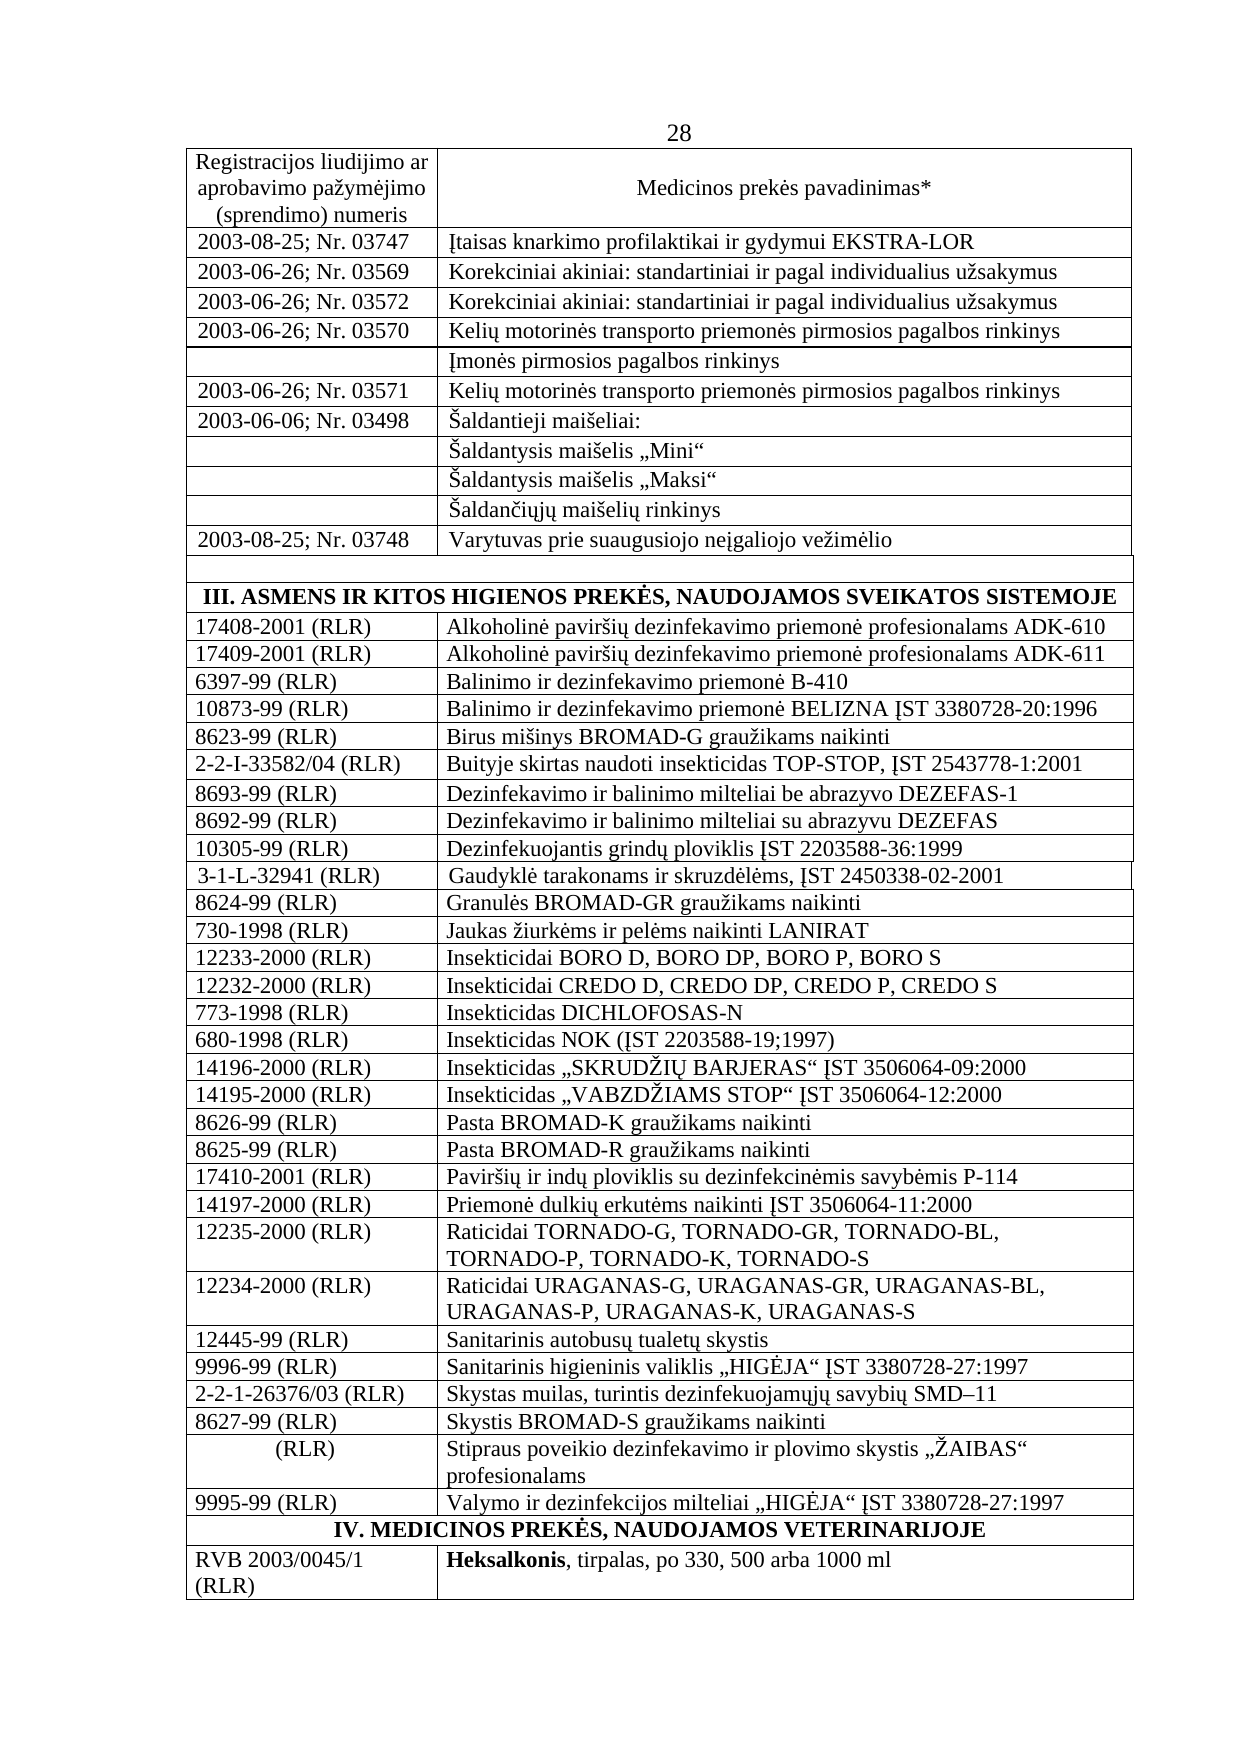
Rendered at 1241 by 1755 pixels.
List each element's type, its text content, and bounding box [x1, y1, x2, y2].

table_cell [177, 1325, 186, 1352]
table_cell [187, 556, 1133, 582]
table_cell Šaldančiųjų maišelių rinkinys [438, 496, 1131, 525]
table_cell 2003-06-06; Nr. 03498 [187, 407, 437, 436]
table_cell 12235-2000 (RLR) [187, 1218, 437, 1271]
table_cell Birus mišinys BROMAD-G graužikams naikinti [438, 723, 1133, 749]
table_cell 8624-99 (RLR) [187, 890, 437, 916]
table_cell 2-2-I-33582/04 (RLR) [187, 750, 437, 779]
table_cell Sanitarinis autobusų tualetų skystis [438, 1326, 1133, 1352]
table_cell 2-2-1-26376/03 (RLR) [187, 1381, 437, 1407]
table_cell 12233-2000 (RLR) [187, 944, 437, 971]
table_cell (RLR) [187, 1435, 437, 1488]
table_header Medicinos prekės pavadinimas* [438, 149, 1131, 227]
table_cell [177, 495, 186, 525]
table_cell Balinimo ir dezinfekavimo priemonė BELIZNA ĮST 3380728-20:1996 [438, 695, 1133, 722]
table_cell [177, 582, 186, 612]
table_cell Kelių motorinės transporto priemonės pirmosios pagalbos rinkinys [438, 377, 1131, 406]
table_cell Granulės BROMAD-GR graužikams naikinti [438, 890, 1133, 916]
table_cell [177, 1053, 186, 1080]
table_cell [177, 694, 186, 722]
table_cell [177, 861, 186, 888]
table_cell 17410-2001 (RLR) [187, 1164, 437, 1190]
table_cell [187, 467, 437, 495]
table_cell 3-1-L-32941 (RLR) [187, 862, 437, 888]
table_cell 2003-06-26; Nr. 03572 [187, 288, 437, 317]
table_cell [177, 806, 186, 834]
table_cell [177, 466, 186, 495]
table_cell 9996-99 (RLR) [187, 1353, 437, 1379]
table_cell Priemonė dulkių erkutėms naikinti ĮST 3506064-11:2000 [438, 1191, 1133, 1217]
table_cell Korekciniai akiniai: standartiniai ir pagal individualius užsakymus [438, 258, 1131, 287]
table_cell Šaldantysis maišelis „Maksi“ [438, 467, 1131, 495]
table_cell Varytuvas prie suaugusiojo neįgaliojo vežimėlio [438, 526, 1131, 555]
table_cell Įmonės pirmosios pagalbos rinkinys [438, 348, 1131, 376]
table_cell [177, 346, 186, 376]
table_cell 12445-99 (RLR) [187, 1326, 437, 1352]
table_cell 2003-06-26; Nr. 03570 [187, 318, 437, 346]
table_cell Insekticidas NOK (ĮST 2203588-19;1997) [438, 1026, 1133, 1053]
table_cell 14197-2000 (RLR) [187, 1191, 437, 1217]
table_cell 730-1998 (RLR) [187, 917, 437, 943]
table_cell Jaukas žiurkėms ir pelėms naikinti LANIRAT [438, 917, 1133, 943]
table_cell Dezinfekavimo ir balinimo milteliai su abrazyvu DEZEFAS [438, 807, 1133, 834]
table_cell Insekticidas „SKRUDŽIŲ BARJERAS“ ĮST 3506064-09:2000 [438, 1054, 1133, 1080]
table_cell 10305-99 (RLR) [187, 835, 437, 861]
table_cell [177, 1545, 186, 1599]
table_cell 14196-2000 (RLR) [187, 1054, 437, 1080]
table_cell [177, 1190, 186, 1217]
table_cell [177, 889, 186, 916]
table_cell RVB 2003/0045/1 (RLR) [187, 1546, 437, 1599]
table_cell [177, 971, 186, 998]
table_cell [177, 1515, 186, 1545]
table_cell 8627-99 (RLR) [187, 1408, 437, 1434]
table_cell Insekticidai CREDO D, CREDO DP, CREDO P, CREDO S [438, 972, 1133, 998]
table_cell Įtaisas knarkimo profilaktikai ir gydymui EKSTRA-LOR [438, 228, 1131, 257]
table_cell [177, 749, 186, 779]
table_cell Gaudyklė tarakonams ir skruzdėlėms, ĮST 2450338-02-2001 [438, 862, 1131, 888]
table_cell Šaldantieji maišeliai: [438, 407, 1131, 436]
table_cell [177, 640, 186, 667]
table_cell [177, 612, 186, 639]
table_cell [177, 317, 186, 346]
table_cell 14195-2000 (RLR) [187, 1081, 437, 1108]
table_cell Stipraus poveikio dezinfekavimo ir plovimo skystis „ŽAIBAS“ profesionalams [438, 1435, 1133, 1488]
table_cell [177, 779, 186, 806]
table_cell Insekticidai BORO D, BORO DP, BORO P, BORO S [438, 944, 1133, 971]
table_cell [177, 1080, 186, 1108]
table_cell [177, 998, 186, 1025]
table_cell [177, 722, 186, 749]
table_cell 2003-08-25; Nr. 03748 [187, 526, 437, 555]
table_cell 8625-99 (RLR) [187, 1136, 437, 1162]
table_cell [187, 348, 437, 376]
table_cell 6397-99 (RLR) [187, 668, 437, 694]
table_cell [177, 227, 186, 257]
table_cell 17408-2001 (RLR) [187, 613, 437, 639]
table_cell 8693-99 (RLR) [187, 780, 437, 806]
table_cell Kelių motorinės transporto priemonės pirmosios pagalbos rinkinys [438, 318, 1131, 346]
table_cell Dezinfekuojantis grindų ploviklis ĮST 2203588-36:1999 [438, 835, 1133, 861]
table_header Registracijos liudijimo ar aprobavimo pažymėjimo (sprendimo) numeris [187, 149, 437, 227]
table_cell [177, 1135, 186, 1162]
table_cell [177, 1271, 186, 1325]
table_cell Dezinfekavimo ir balinimo milteliai be abrazyvo DEZEFAS-1 [438, 780, 1133, 806]
table_cell [177, 555, 186, 582]
table_cell 680-1998 (RLR) [187, 1026, 437, 1053]
table_cell 12232-2000 (RLR) [187, 972, 437, 998]
table_cell Pasta BROMAD-K graužikams naikinti [438, 1109, 1133, 1135]
table_cell [177, 525, 186, 555]
table_cell IV. Medicinos prekės, naudojamos veterinarijoje [187, 1516, 1133, 1545]
table_cell [177, 834, 186, 861]
table_cell 8626-99 (RLR) [187, 1109, 437, 1135]
table_cell [177, 406, 186, 436]
table_cell Balinimo ir dezinfekavimo priemonė B-410 [438, 668, 1133, 694]
table_cell Alkoholinė paviršių dezinfekavimo priemonė profesionalams ADK-611 [438, 641, 1133, 667]
table_cell [177, 1407, 186, 1434]
table_cell [177, 1108, 186, 1135]
table_cell [177, 257, 186, 287]
table_cell [177, 916, 186, 943]
table_cell [177, 667, 186, 694]
table_cell [177, 1217, 186, 1271]
table_cell [177, 1488, 186, 1515]
table_cell Korekciniai akiniai: standartiniai ir pagal individualius užsakymus [438, 288, 1131, 317]
table_cell [177, 1025, 186, 1053]
table_cell Paviršių ir indų ploviklis su dezinfekcinėmis savybėmis P-114 [438, 1164, 1133, 1190]
table_cell 2003-06-26; Nr. 03569 [187, 258, 437, 287]
table_cell heksalkonis, tirpalas, po 330, 500 arba 1000 ml [438, 1546, 1133, 1599]
table_cell Insekticidas „VABZDŽIAMS STOP“ ĮST 3506064-12:2000 [438, 1081, 1133, 1108]
table_cell [177, 1380, 186, 1407]
table_cell Insekticidas DICHLOFOSAS-N [438, 999, 1133, 1025]
table_cell Raticidai TORNADO-G, TORNADO-GR, TORNADO-BL, TORNADO-P, TORNADO-K, TORNADO-S [438, 1218, 1133, 1271]
table_cell Šaldantysis maišelis „Mini“ [438, 437, 1131, 466]
table_cell [177, 1352, 186, 1379]
table_cell III. Asmens ir kitos higienos prekės, naudojamos sveikatos sistemoje [187, 583, 1133, 612]
table_cell [177, 943, 186, 971]
table_cell [177, 287, 186, 317]
table_cell [177, 1434, 186, 1488]
table_cell [177, 436, 186, 466]
table_cell [177, 376, 186, 406]
table_cell Skystis BROMAD-S graužikams naikinti [438, 1408, 1133, 1434]
table_cell [187, 496, 437, 525]
table_cell 2003-08-25; Nr. 03747 [187, 228, 437, 257]
table_cell [187, 437, 437, 466]
table_cell [177, 1163, 186, 1190]
table_cell Alkoholinė paviršių dezinfekavimo priemonė profesionalams ADK-610 [438, 613, 1133, 639]
table_cell 10873-99 (RLR) [187, 695, 437, 722]
table_cell 12234-2000 (RLR) [187, 1272, 437, 1325]
table_cell 2003-06-26; Nr. 03571 [187, 377, 437, 406]
table_header [177, 148, 186, 227]
table_cell Buityje skirtas naudoti insekticidas TOP-STOP, ĮST 2543778-1:2001 [438, 750, 1133, 779]
table_cell 8692-99 (RLR) [187, 807, 437, 834]
table_cell Sanitarinis higieninis valiklis „HIGĖJA“ ĮST 3380728-27:1997 [438, 1353, 1133, 1379]
table_cell 9995-99 (RLR) [187, 1489, 437, 1515]
table_cell Skystas muilas, turintis dezinfekuojamųjų savybių smd–11 [438, 1381, 1133, 1407]
table_cell 17409-2001 (RLR) [187, 641, 437, 667]
table_cell Raticidai URAGANAS-G, URAGANAS-GR, URAGANAS-BL, URAGANAS-P, URAGANAS-K, URAGANAS-S [438, 1272, 1133, 1325]
table_cell Valymo ir dezinfekcijos milteliai „HIGĖJA“ ĮST 3380728-27:1997 [438, 1489, 1133, 1515]
table_cell Pasta BROMAD-R graužikams naikinti [438, 1136, 1133, 1162]
table_cell 773-1998 (RLR) [187, 999, 437, 1025]
table_cell 8623-99 (RLR) [187, 723, 437, 749]
